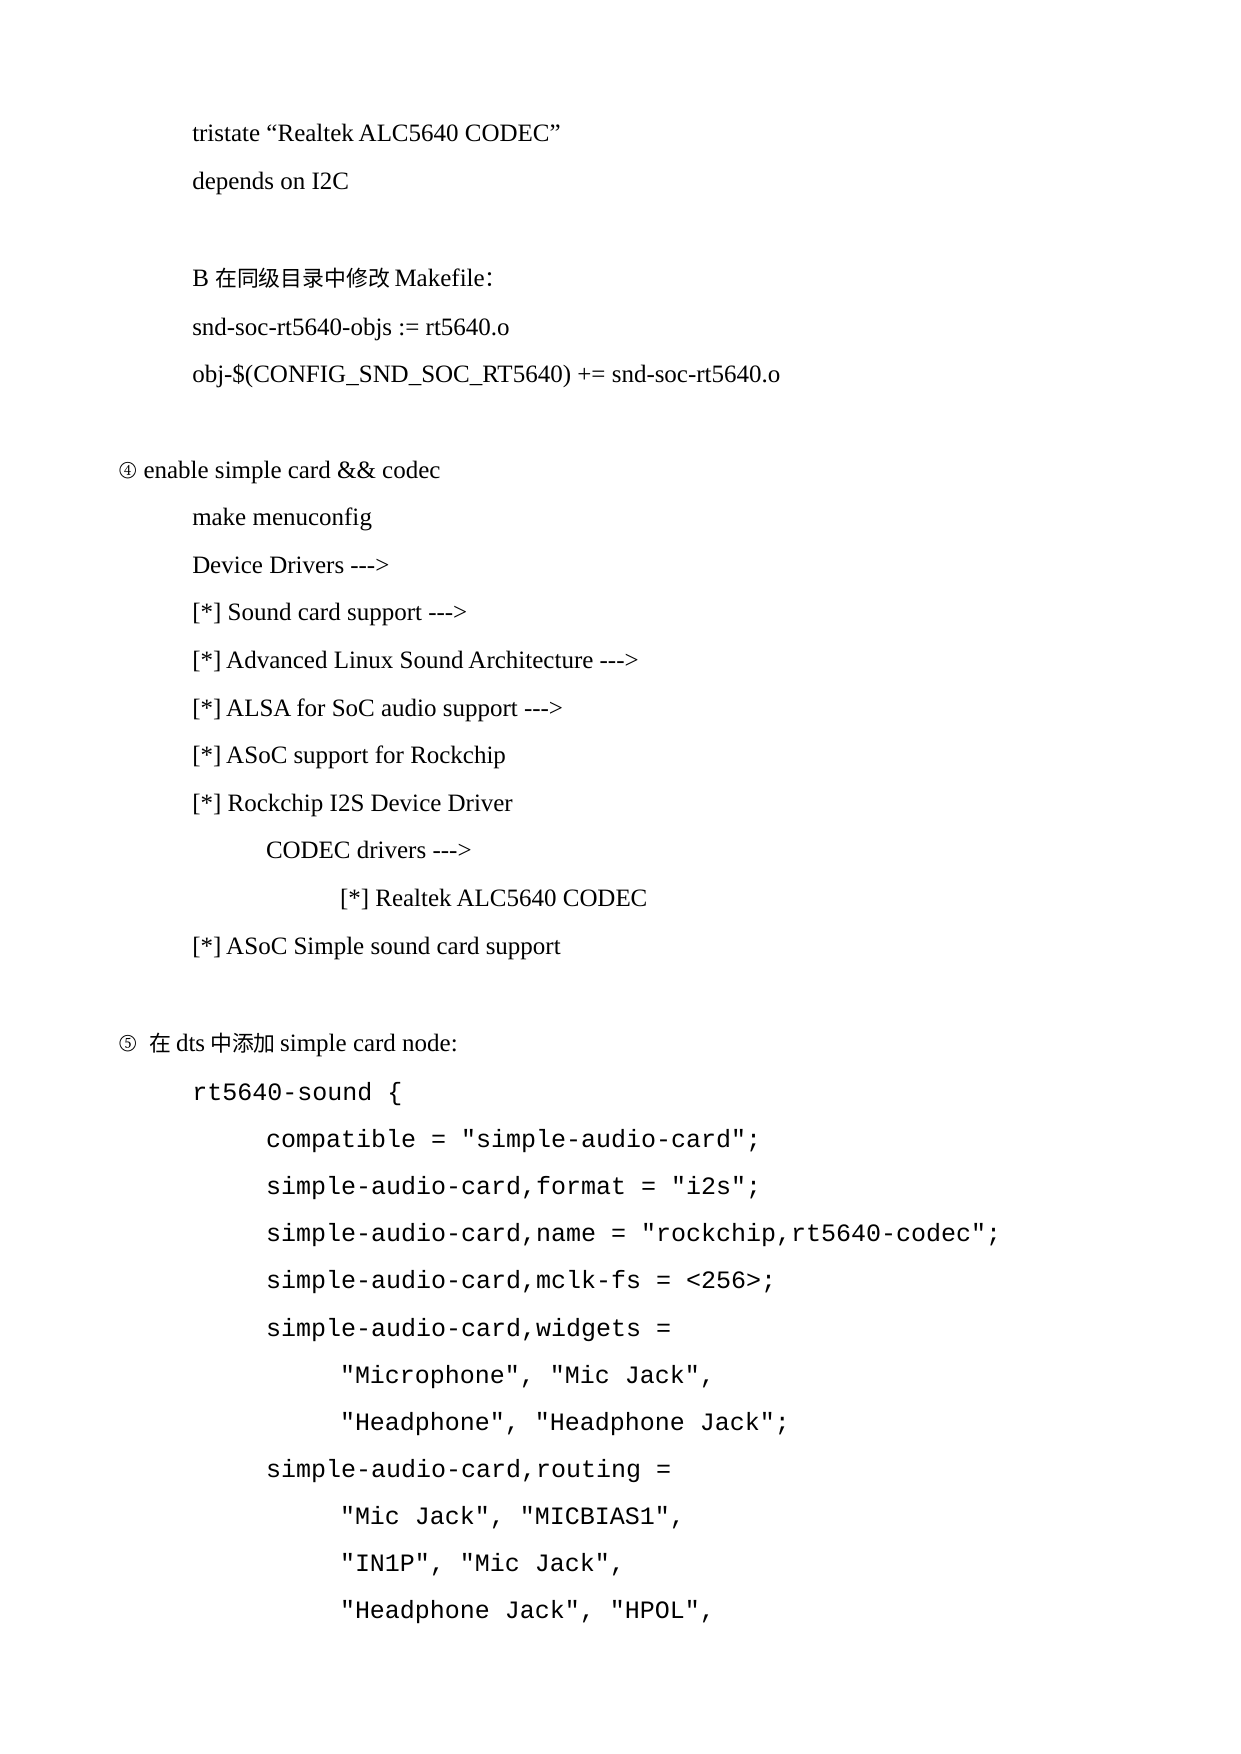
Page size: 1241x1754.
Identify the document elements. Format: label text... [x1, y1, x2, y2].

text [*] Sound card support ---> [118, 597, 1122, 626]
text [*] Advanced Linux Sound Architecture ---> [118, 645, 1122, 674]
text ⑤ 在dts中添加simple card node: [118, 1026, 1122, 1058]
text "Microphone", "Mic Jack", [118, 1362, 1122, 1391]
text [*] Realtek ALC5640 CODEC [118, 883, 1122, 912]
text rt5640-sound { [118, 1077, 1122, 1108]
text simple-audio-card,routing = [118, 1456, 1122, 1485]
text ④ enable simple card && codec [118, 455, 1122, 483]
text [*] ASoC Simple sound card support [118, 931, 1122, 959]
text Device Drivers ---> [118, 550, 1122, 579]
text snd-soc-rt5640-objs := rt5640.o [118, 312, 1122, 341]
text compatible = "simple-audio-card"; [118, 1127, 1122, 1155]
text depends on I2C [118, 166, 1122, 194]
text CODEC drivers ---> [118, 836, 1122, 864]
text simple-audio-card,format = "i2s"; [118, 1174, 1122, 1202]
text "Headphone Jack", "HPOL", [118, 1598, 1122, 1626]
text obj-$(CONFIG_SND_SOC_RT5640) += snd-soc-rt5640.o [118, 359, 1122, 388]
text "Mic Jack", "MICBIAS1", [118, 1503, 1122, 1532]
text "IN1P", "Mic Jack", [118, 1551, 1122, 1579]
text [*] Rockchip I2S Device Driver [118, 788, 1122, 817]
text [*] ALSA for SoC audio support ---> [118, 693, 1122, 721]
text simple-audio-card,mclk-fs = <256>; [118, 1268, 1122, 1296]
text tristate “Realtek ALC5640 CODEC” [118, 118, 1122, 147]
text "Headphone", "Headphone Jack"; [118, 1409, 1122, 1438]
text make menuconfig [118, 502, 1122, 531]
text simple-audio-card,widgets = [118, 1315, 1122, 1343]
text [*] ASoC support for Rockchip [118, 740, 1122, 769]
text simple-audio-card,name = "rockchip,rt5640-codec"; [118, 1221, 1122, 1249]
text B 在同级目录中修改Makefile： [118, 261, 1122, 293]
